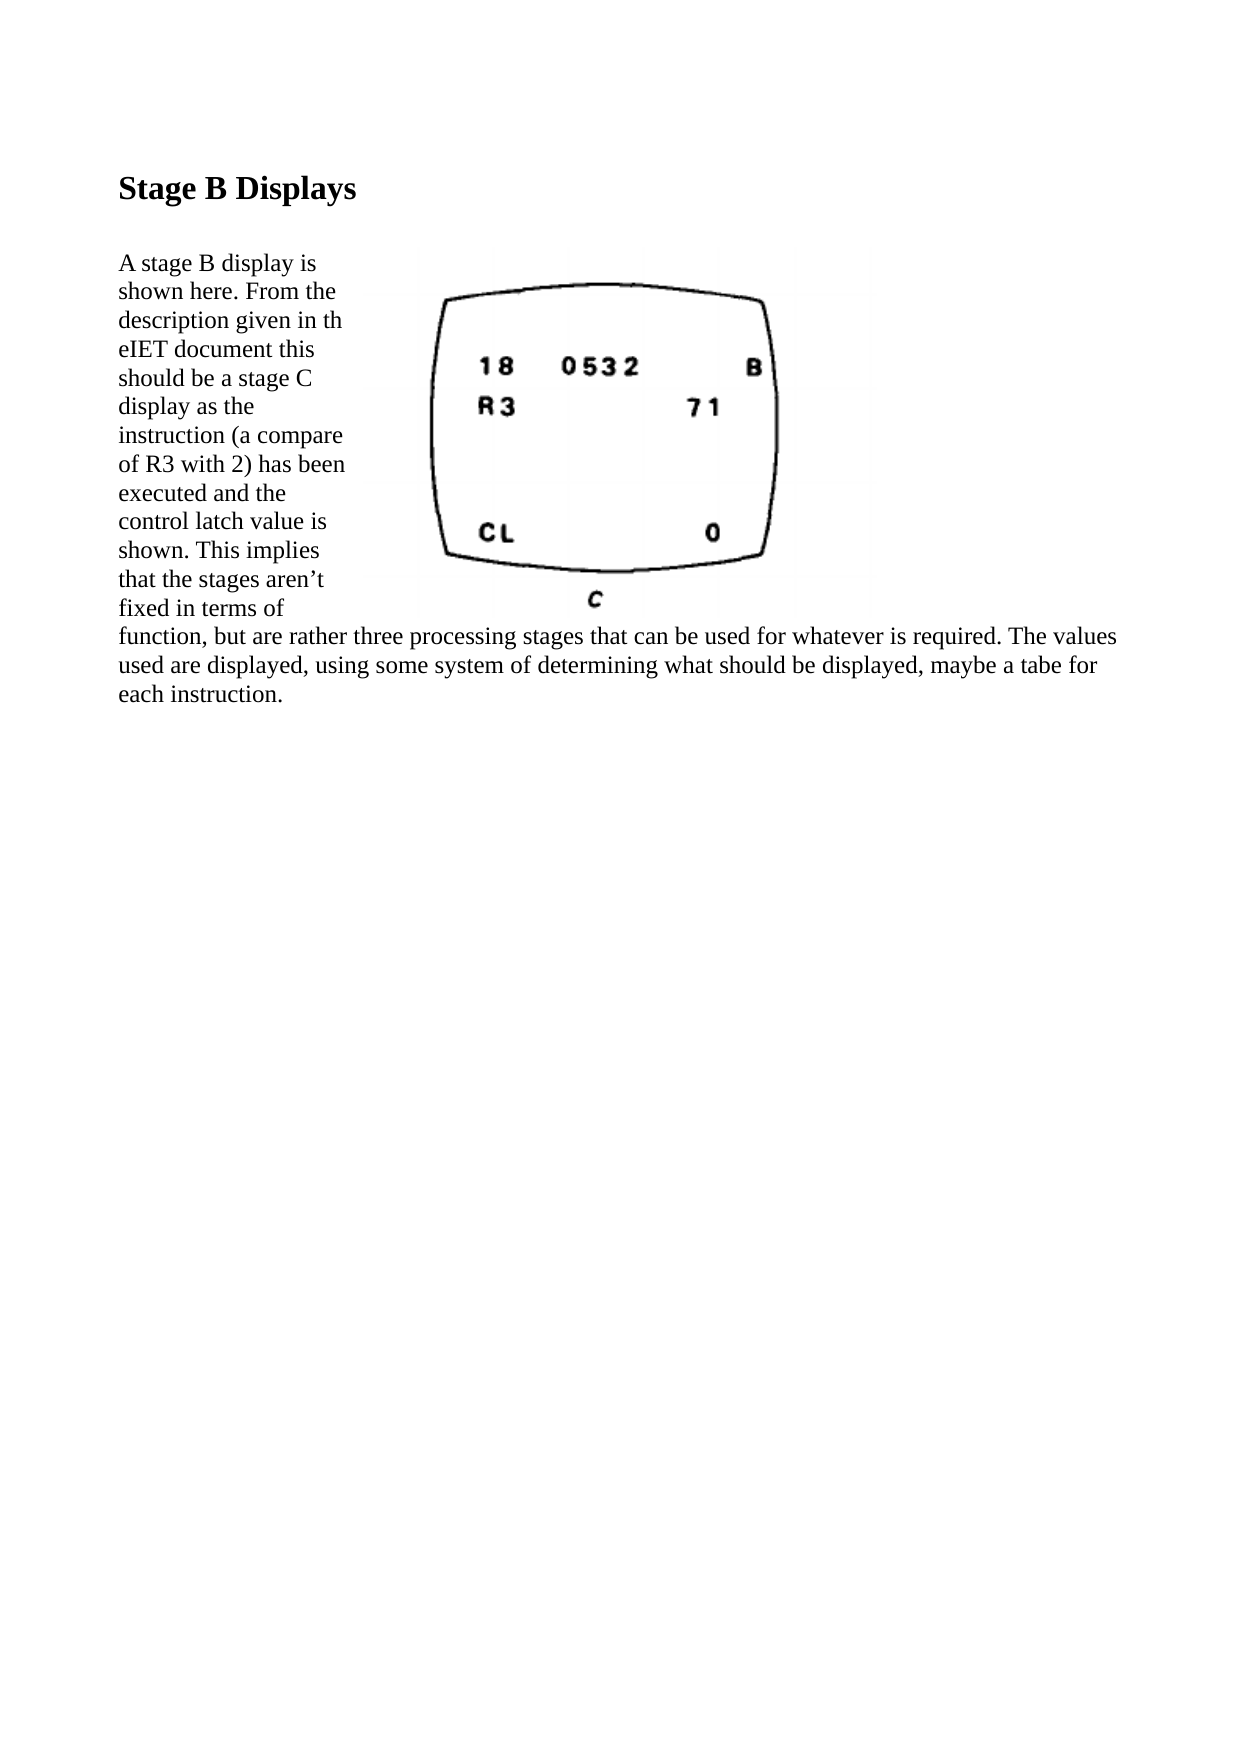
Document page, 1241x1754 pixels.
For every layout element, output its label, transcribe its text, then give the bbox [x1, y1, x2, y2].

subtitle Stage B Displays [118, 168, 1122, 206]
text A stage B display is shown here. From the description given in th eIET document this should be a stage C display as the instruction (a compare of R3 with 2) has been executed and the control latch value is shown. This implies that the stages aren’t fixed in terms of function, but are rather three processing stages that can be used for whatever is required. The values used are displayed, using some system of determining what should be displayed, maybe a tabe for each instruction. [118, 248, 1122, 708]
picture [363, 247, 878, 618]
